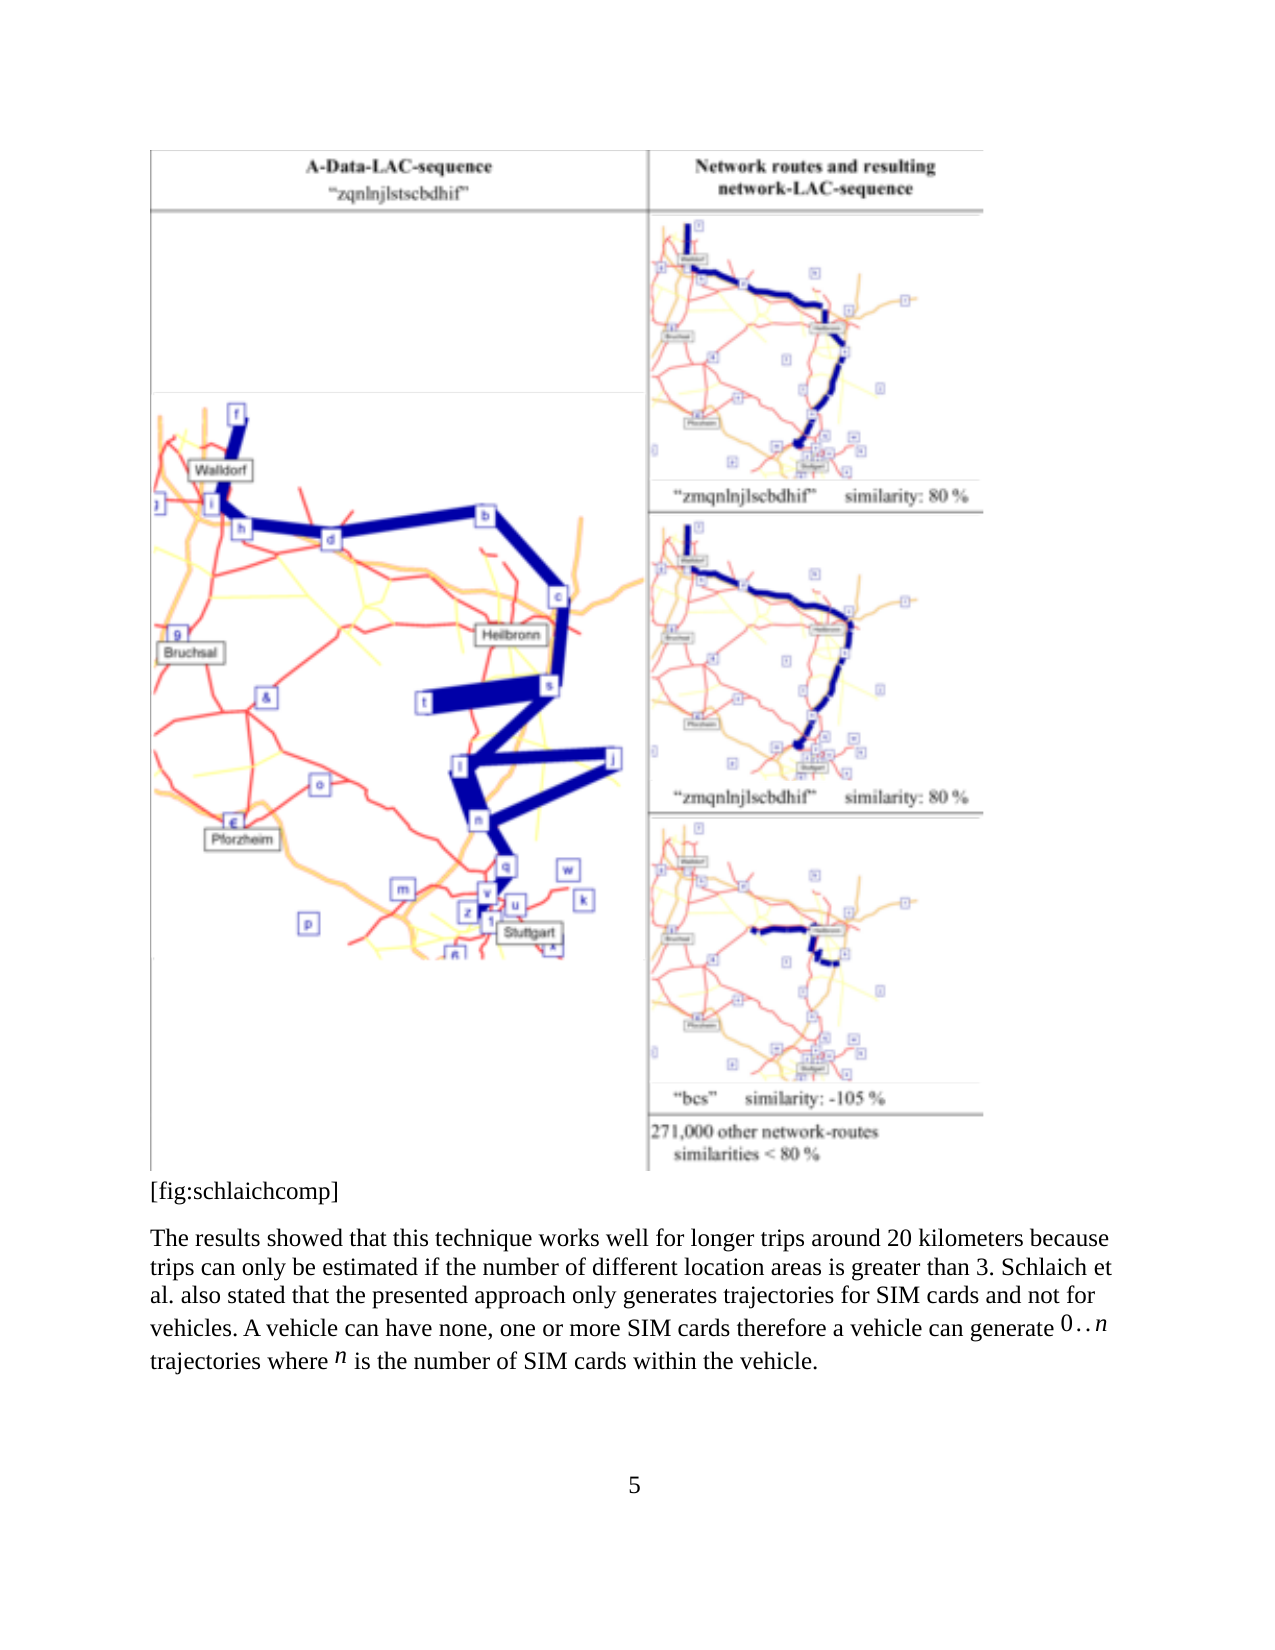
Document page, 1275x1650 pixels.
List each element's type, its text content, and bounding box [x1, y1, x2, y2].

picture [150, 150, 984, 1171]
text [fig:schlaichcomp] [150, 1171, 1125, 1205]
text The results showed that this technique works well for longer trips around 20 kilometers because trips can only be estimated if the number of different location areas is greater than 3. Schlaich et al. also stated that the presented approach only generates trajectories for SIM cards and not for vehicles. A vehicle can have none, one or more SIM cards therefore a vehicle can generate trajectories where is the number of SIM cards within the vehicle. [150, 1223, 1125, 1375]
